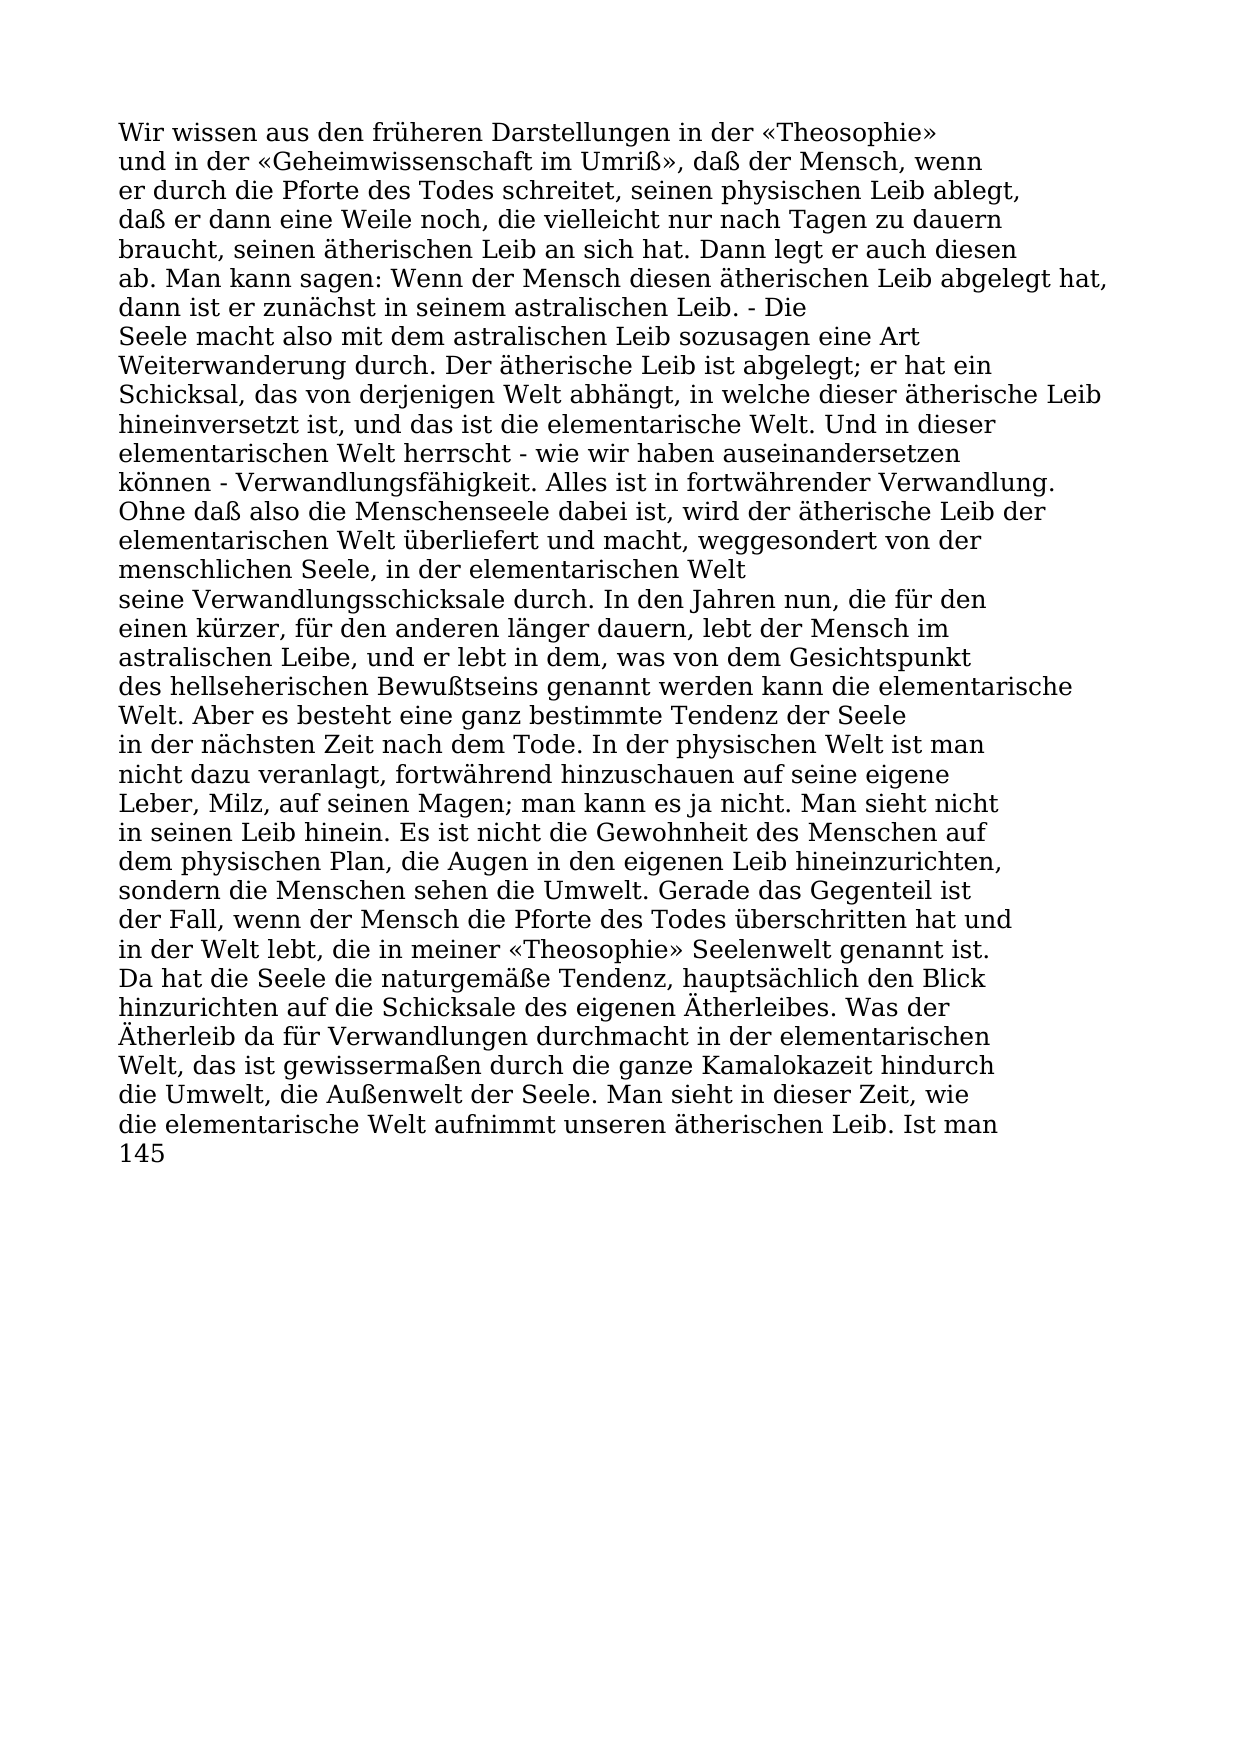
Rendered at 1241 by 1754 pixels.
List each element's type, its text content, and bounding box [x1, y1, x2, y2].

text daß er dann eine Weile noch, die vielleicht nur nach Tagen zu dauern [118, 206, 1122, 235]
text die Umwelt, die Außenwelt der Seele. Man sieht in dieser Zeit, wie [118, 1081, 1122, 1110]
text hineinversetzt ist, und das ist die elementarische Welt. Und in dieser [118, 410, 1122, 439]
text ab. Man kann sagen: Wenn der Mensch diesen ätherischen Leib abgelegt hat, dann ist er zunächst in seinem astralischen Leib. - Die [118, 264, 1122, 322]
text dem physischen Plan, die Augen in den eigenen Leib hineinzurichten, [118, 847, 1122, 876]
text der Fall, wenn der Mensch die Pforte des Todes überschritten hat und [118, 906, 1122, 935]
text astralischen Leibe, und er lebt in dem, was von dem Gesichtspunkt [118, 643, 1122, 672]
text die elementarische Welt aufnimmt unseren ätherischen Leib. Ist man [118, 1110, 1122, 1139]
text Wir wissen aus den früheren Darstellungen in der «Theosophie» [118, 118, 1122, 147]
text elementarischen Welt herrscht - wie wir haben auseinandersetzen [118, 439, 1122, 468]
text hinzurichten auf die Schicksale des eigenen Ätherleibes. Was der [118, 993, 1122, 1022]
text Ätherleib da für Verwandlungen durchmacht in der elementarischen [118, 1022, 1122, 1051]
text in der Welt lebt, die in meiner «Theosophie» Seelenwelt genannt ist. [118, 935, 1122, 964]
text Leber, Milz, auf seinen Magen; man kann es ja nicht. Man sieht nicht [118, 789, 1122, 818]
text nicht dazu veranlagt, fortwährend hinzuschauen auf seine eigene [118, 760, 1122, 789]
text braucht, seinen ätherischen Leib an sich hat. Dann legt er auch diesen [118, 235, 1122, 264]
text Seele macht also mit dem astralischen Leib sozusagen eine Art Weiterwanderung durch. Der ätherische Leib ist abgelegt; er hat ein Schicksal, das von derjenigen Welt abhängt, in welche dieser ätherische Leib [118, 322, 1122, 410]
text des hellseherischen Bewußtseins genannt werden kann die elementarische Welt. Aber es besteht eine ganz bestimmte Tendenz der Seele [118, 672, 1122, 731]
text seine Verwandlungsschicksale durch. In den Jahren nun, die für den [118, 585, 1122, 614]
text in der nächsten Zeit nach dem Tode. In der physischen Welt ist man [118, 731, 1122, 760]
text Welt, das ist gewissermaßen durch die ganze Kamalokazeit hindurch [118, 1051, 1122, 1081]
text sondern die Menschen sehen die Umwelt. Gerade das Gegenteil ist [118, 876, 1122, 906]
text Da hat die Seele die naturgemäße Tendenz, hauptsächlich den Blick [118, 964, 1122, 993]
text 145 [118, 1139, 1122, 1168]
text einen kürzer, für den anderen länger dauern, lebt der Mensch im [118, 614, 1122, 643]
text in seinen Leib hinein. Es ist nicht die Gewohnheit des Menschen auf [118, 818, 1122, 847]
text er durch die Pforte des Todes schreitet, seinen physischen Leib ablegt, [118, 176, 1122, 206]
text und in der «Geheimwissenschaft im Umriß», daß der Mensch, wenn [118, 147, 1122, 176]
text können - Verwandlungsfähigkeit. Alles ist in fortwährender Verwandlung. Ohne daß also die Menschenseele dabei ist, wird der ätherische Leib der elementarischen Welt überliefert und macht, weggesondert von der menschlichen Seele, in der elementarischen Welt [118, 468, 1122, 585]
